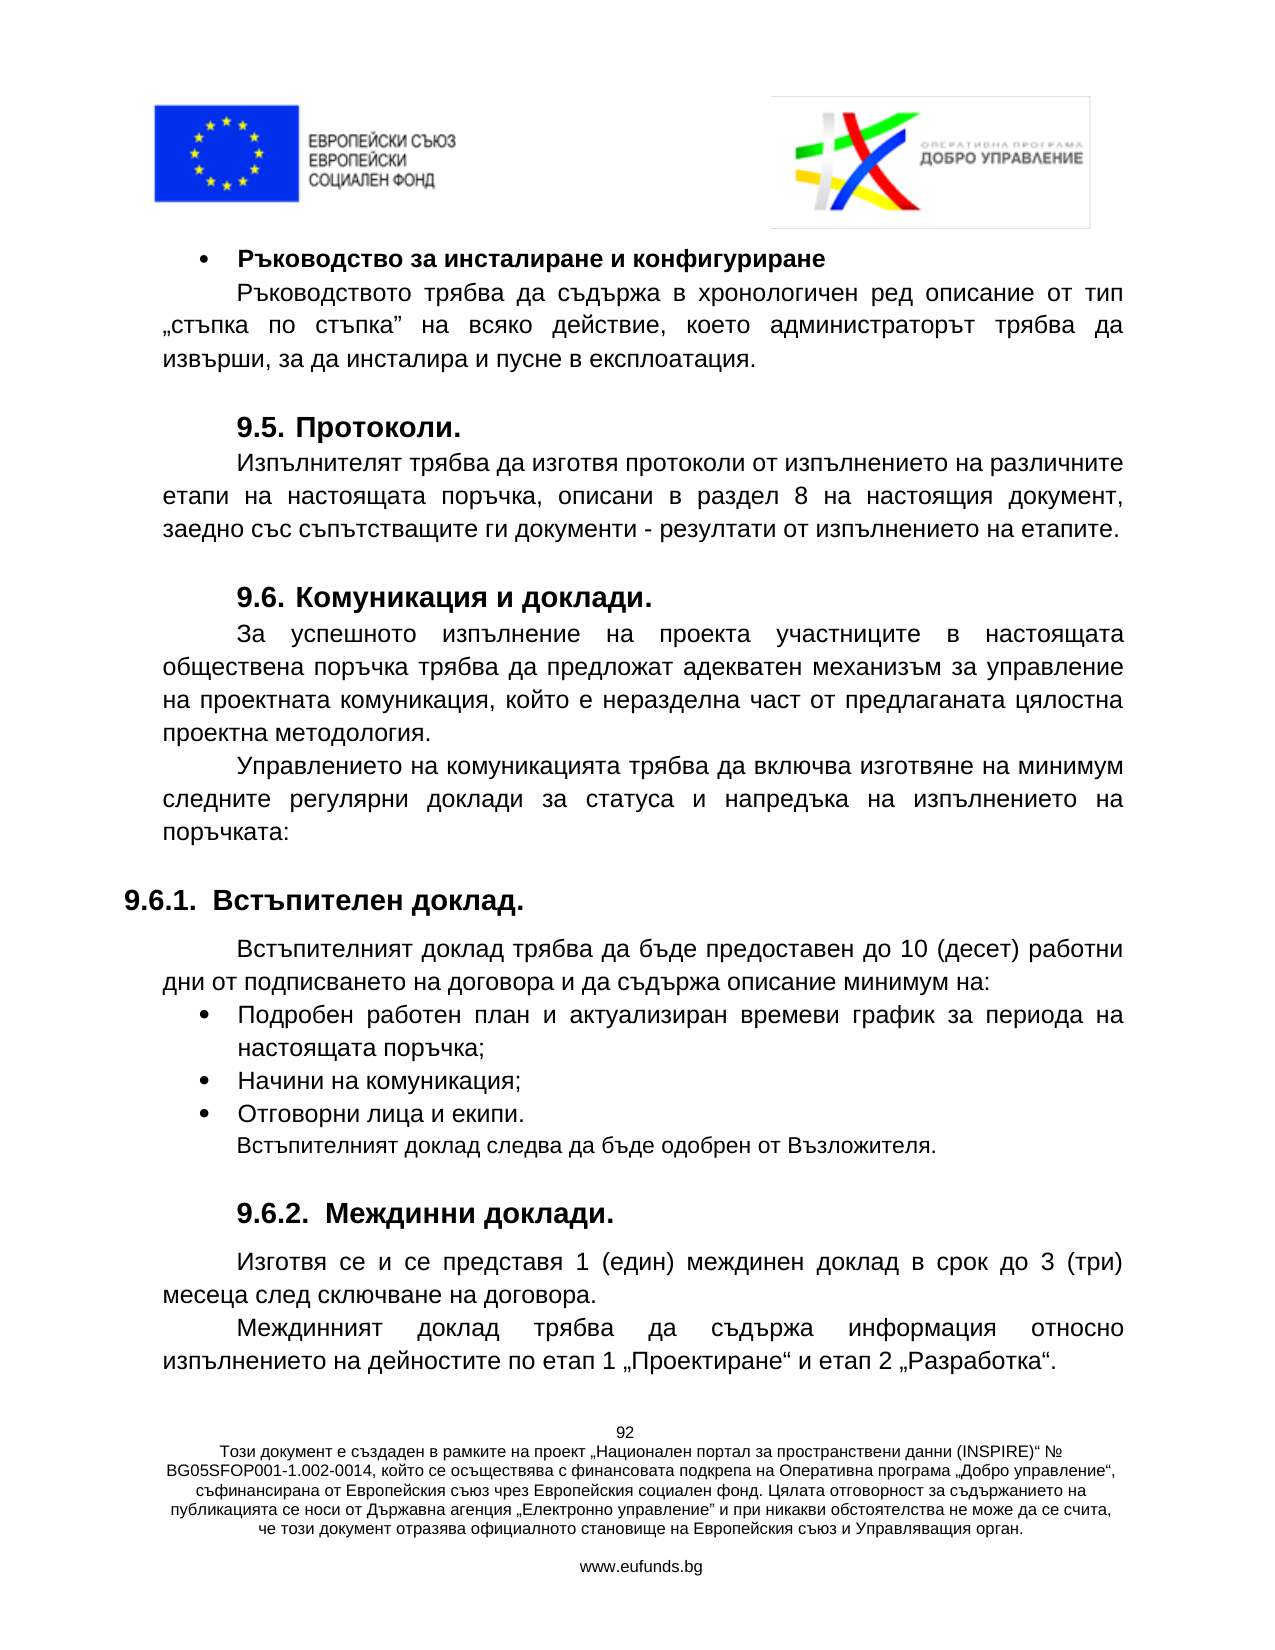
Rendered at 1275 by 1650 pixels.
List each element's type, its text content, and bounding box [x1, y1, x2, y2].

text Изпълнителят трябва да изготвя протоколи от изпълнението на различните етапи на настоящата поръчка, описани в раздел 8 на настоящия документ, заедно със съпътстващите ги документи - резултати от изпълнението на етапите. [162, 448, 1125, 543]
list Начини на комуникация; [200, 1066, 1125, 1095]
text Управлението на комуникацията трябва да включва изготвяне на минимум следните регулярни доклади за статуса и напредъка на изпълнението на поръчката: [162, 751, 1125, 846]
list Отговорни лица и екипи. [200, 1099, 1125, 1128]
subtitle Встъпителен доклад. [124, 883, 1125, 916]
subtitle Междинни доклади. [236, 1196, 1125, 1229]
subtitle Комуникация и доклади. [162, 580, 1125, 614]
text За успешното изпълнение на проекта участниците в настоящата обществена поръчка трябва да предложат адекватен механизъм за управление на проектната комуникация, който е неразделна част от предлаганата цялостна проектна методология. [162, 619, 1125, 747]
text Междинният доклад трябва да съдържа информация относно изпълнението на дейностите по етап 1 „Проектиране“ и етап 2 „Разработка“. [162, 1313, 1125, 1374]
text Встъпителният доклад следва да бъде одобрен от Възложителя. [162, 1132, 1125, 1159]
list Подробен работен план и актуализиран времеви график за периода на настоящата поръчка; [200, 1000, 1125, 1062]
text Встъпителният доклад трябва да бъде предоставен до 10 (десет) работни дни от подписването на договора и да съдържа описание минимум на: [162, 934, 1125, 996]
list Ръководство за инсталиране и конфигуриране [200, 244, 1125, 273]
subtitle Протоколи. [236, 409, 1125, 443]
text Ръководството трябва да съдържа в хронологичен ред описание от тип „стъпка по стъпка” на всяко действие, което администраторът трябва да извърши, за да инсталира и пусне в експлоатация. [162, 277, 1125, 372]
text Изготвя се и се представя 1 (един) междинен доклад в срок до 3 (три) месеца след сключване на договора. [162, 1247, 1125, 1308]
